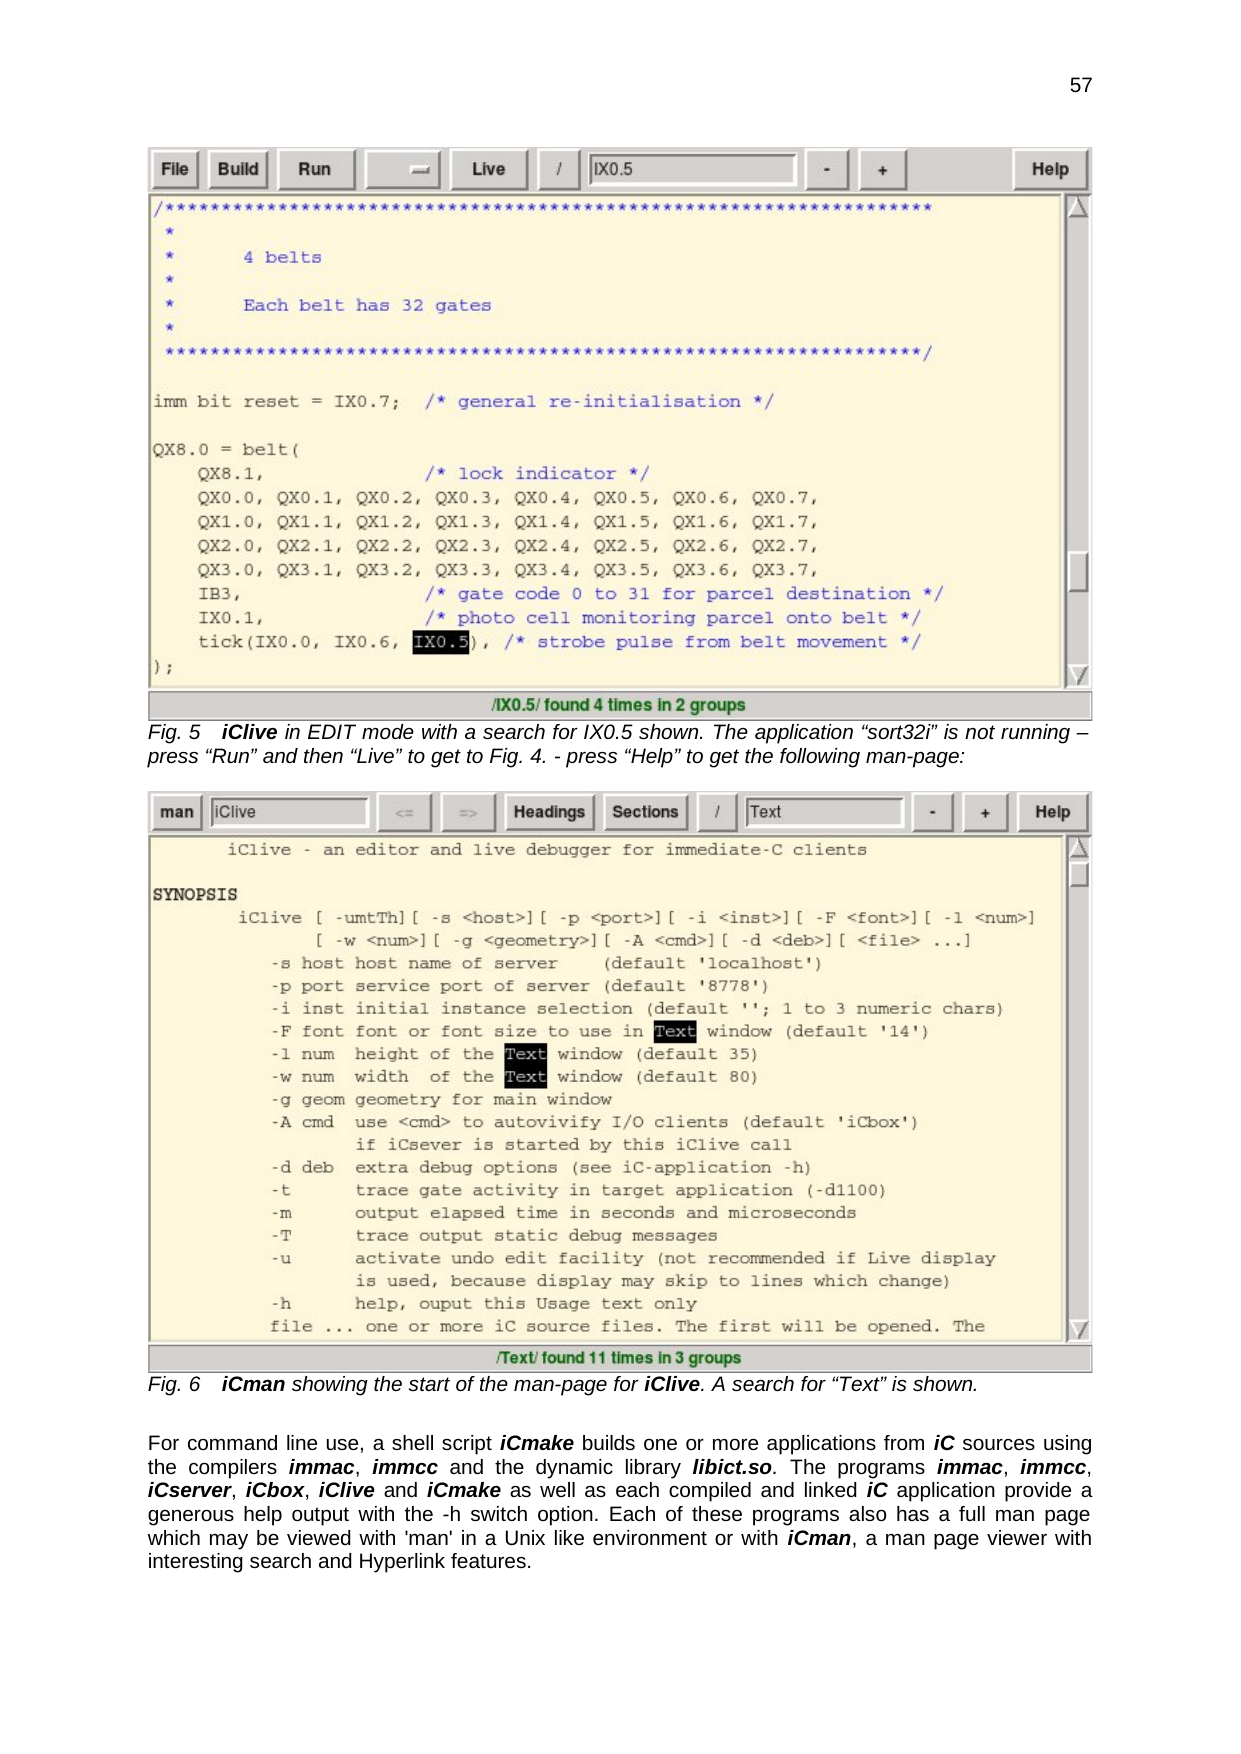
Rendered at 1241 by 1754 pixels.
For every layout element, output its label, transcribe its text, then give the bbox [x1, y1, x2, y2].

text Fig. 5 iClive in EDIT mode with a search for IX0.5 shown. The application “sort32i” is not running – press “Run” and then “Live” to get to Fig. 4. - press “Help” to get the following man-page: [148, 721, 1092, 791]
text Fig. 6 iCman showing the start of the man-page for iClive. A search for “Text” is shown. [148, 1373, 1092, 1420]
picture [147, 147, 1093, 721]
picture [147, 791, 1093, 1373]
text For command line use, a shell script iCmake builds one or more applications from iC sources using the compilers immac, immcc and the dynamic library libict.so. The programs immac, immcc, iCserver, iCbox, iClive and iCmake as well as each compiled and linked iC application provide a generous help output with the -h switch option. Each of these programs also has a full man page which may be viewed with 'man' in a Unix like environment or with iCman, a man page viewer with interesting search and Hyperlink features. [148, 1432, 1092, 1574]
